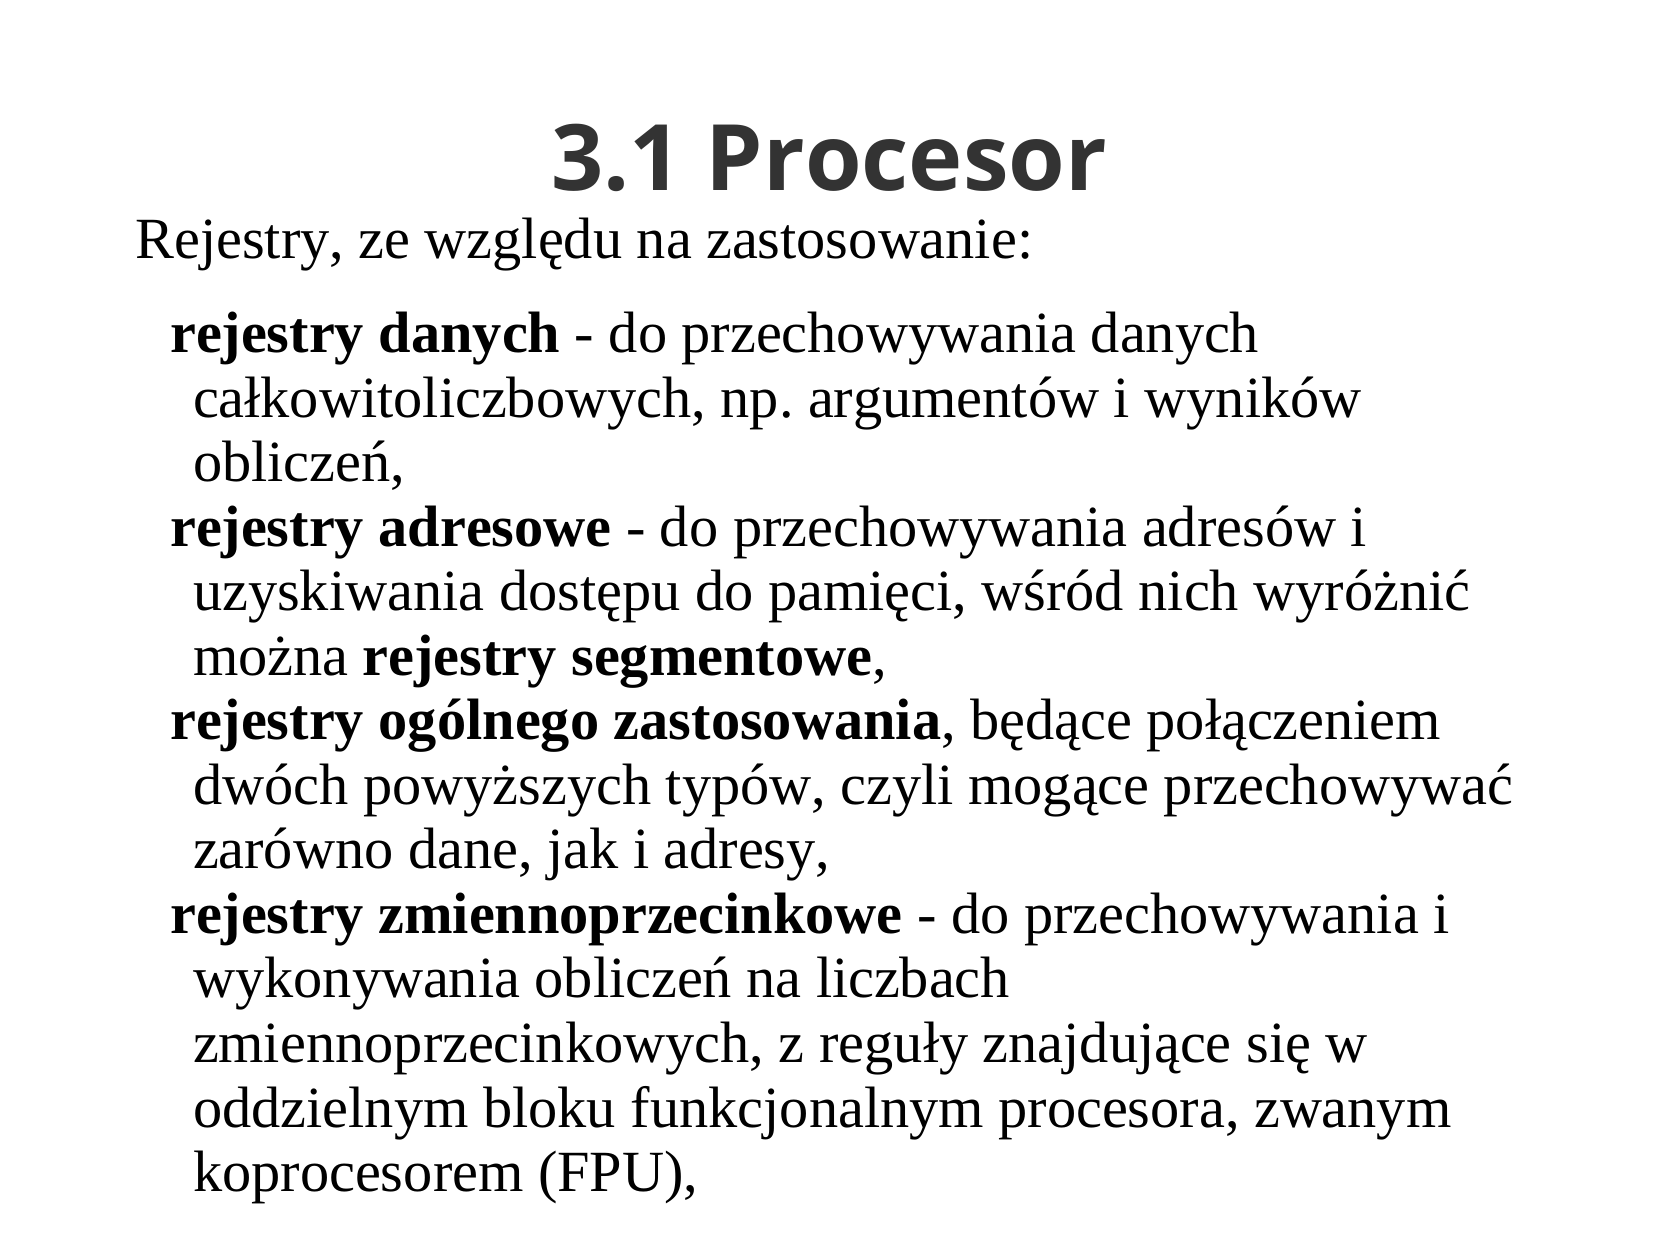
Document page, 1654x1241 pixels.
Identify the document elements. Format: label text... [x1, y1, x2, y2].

list Rejestry, ze względu na zastosowanie: rejestry danych - do przechowywania danych całkowitoliczbowych, np. argumentów i wyników obliczeń, rejestry adresowe - do przechowywania adresów i uzyskiwania dostępu do pamięci, wśród nich wyróżnić można rejestry segmentowe, rejestry ogólnego zastosowania, będące połączeniem dwóch powyższych typów, czyli mogące przechowywać zarówno dane, jak i adresy, rejestry zmiennoprzecinkowe - do przechowywania i wykonywania obliczeń na liczbach zmiennoprzecinkowych, z reguły znajdujące się w oddzielnym bloku funkcjonalnym procesora, zwanym koprocesorem (FPU), [118, 206, 1531, 1224]
title 3.1 Procesor [123, 59, 1536, 252]
